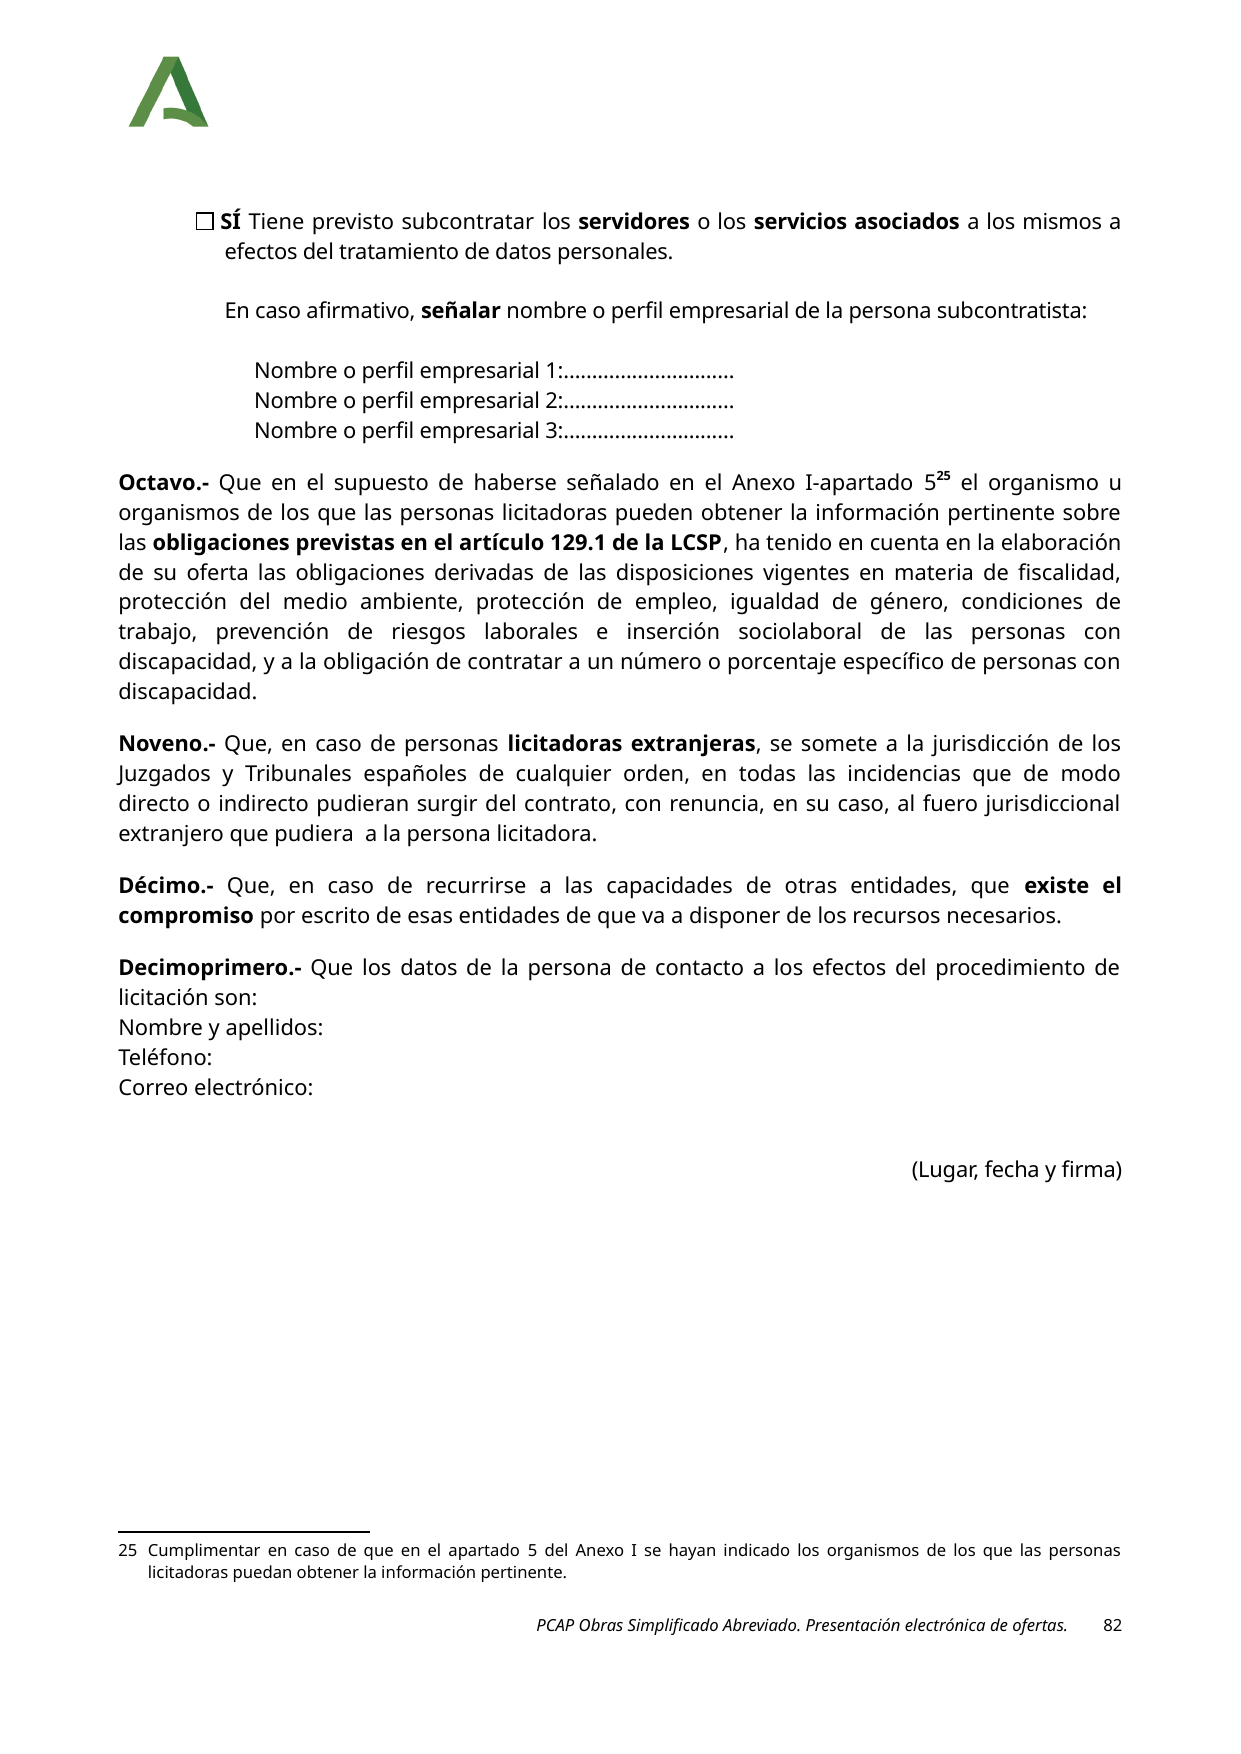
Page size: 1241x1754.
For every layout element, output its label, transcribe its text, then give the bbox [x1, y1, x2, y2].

text Correo electrónico: [118, 1072, 1122, 1101]
text Decimoprimero.- Que los datos de la persona de contacto a los efectos del procedimiento de licitación son: [118, 952, 1122, 1012]
text Nombre y apellidos: [118, 1012, 1122, 1042]
text Nombre o perfil empresarial 3:………………………… [236, 415, 1122, 444]
text (Lugar, fecha y firma) [112, 1154, 1122, 1186]
list Octavo.- Que en el supuesto de haberse señalado en el Anexo I-apartado 5 el organismo u organismos de los que las personas licitadoras pueden obtener la información pertinente sobre las obligaciones previstas en el artículo 129.1 de la LCSP, ha tenido en cuenta en la elaboración de su oferta las obligaciones derivadas de las disposiciones vigentes en materia de fiscalidad, protección del medio ambiente, protección de empleo, igualdad de género, condiciones de trabajo, prevención de riesgos laborales e inserción sociolaboral de las personas con discapacidad, y a la obligación de contratar a un número o porcentaje específico de personas con discapacidad. [118, 467, 1122, 706]
list Noveno.- Que, en caso de personas licitadoras extranjeras, se somete a la jurisdicción de los Juzgados y Tribunales españoles de cualquier orden, en todas las incidencias que de modo directo o indirecto pudieran surgir del contrato, con renuncia, en su caso, al fuero jurisdiccional extranjero que pudiera a la persona licitadora. [118, 728, 1122, 847]
text SÍ Tiene previsto subcontratar los servidores o los servicios asociados a los mismos a efectos del tratamiento de datos personales. [195, 206, 1122, 266]
text Nombre o perfil empresarial 2:………………………… [236, 385, 1122, 415]
text Nombre o perfil empresarial 1:………………………… [236, 355, 1122, 385]
text En caso afirmativo, señalar nombre o perfil empresarial de la persona subcontratista: [224, 296, 1122, 325]
list Décimo.- Que, en caso de recurrirse a las capacidades de otras entidades, que existe el compromiso por escrito de esas entidades de que va a disponer de los recursos necesarios. [118, 870, 1122, 930]
text Teléfono: [118, 1042, 1122, 1072]
picture [124, 52, 213, 131]
list Cumplimentar en caso de que en el apartado 5 del Anexo I se hayan indicado los organismos de los que las personas licitadoras puedan obtener la información pertinente. [118, 1538, 1122, 1584]
